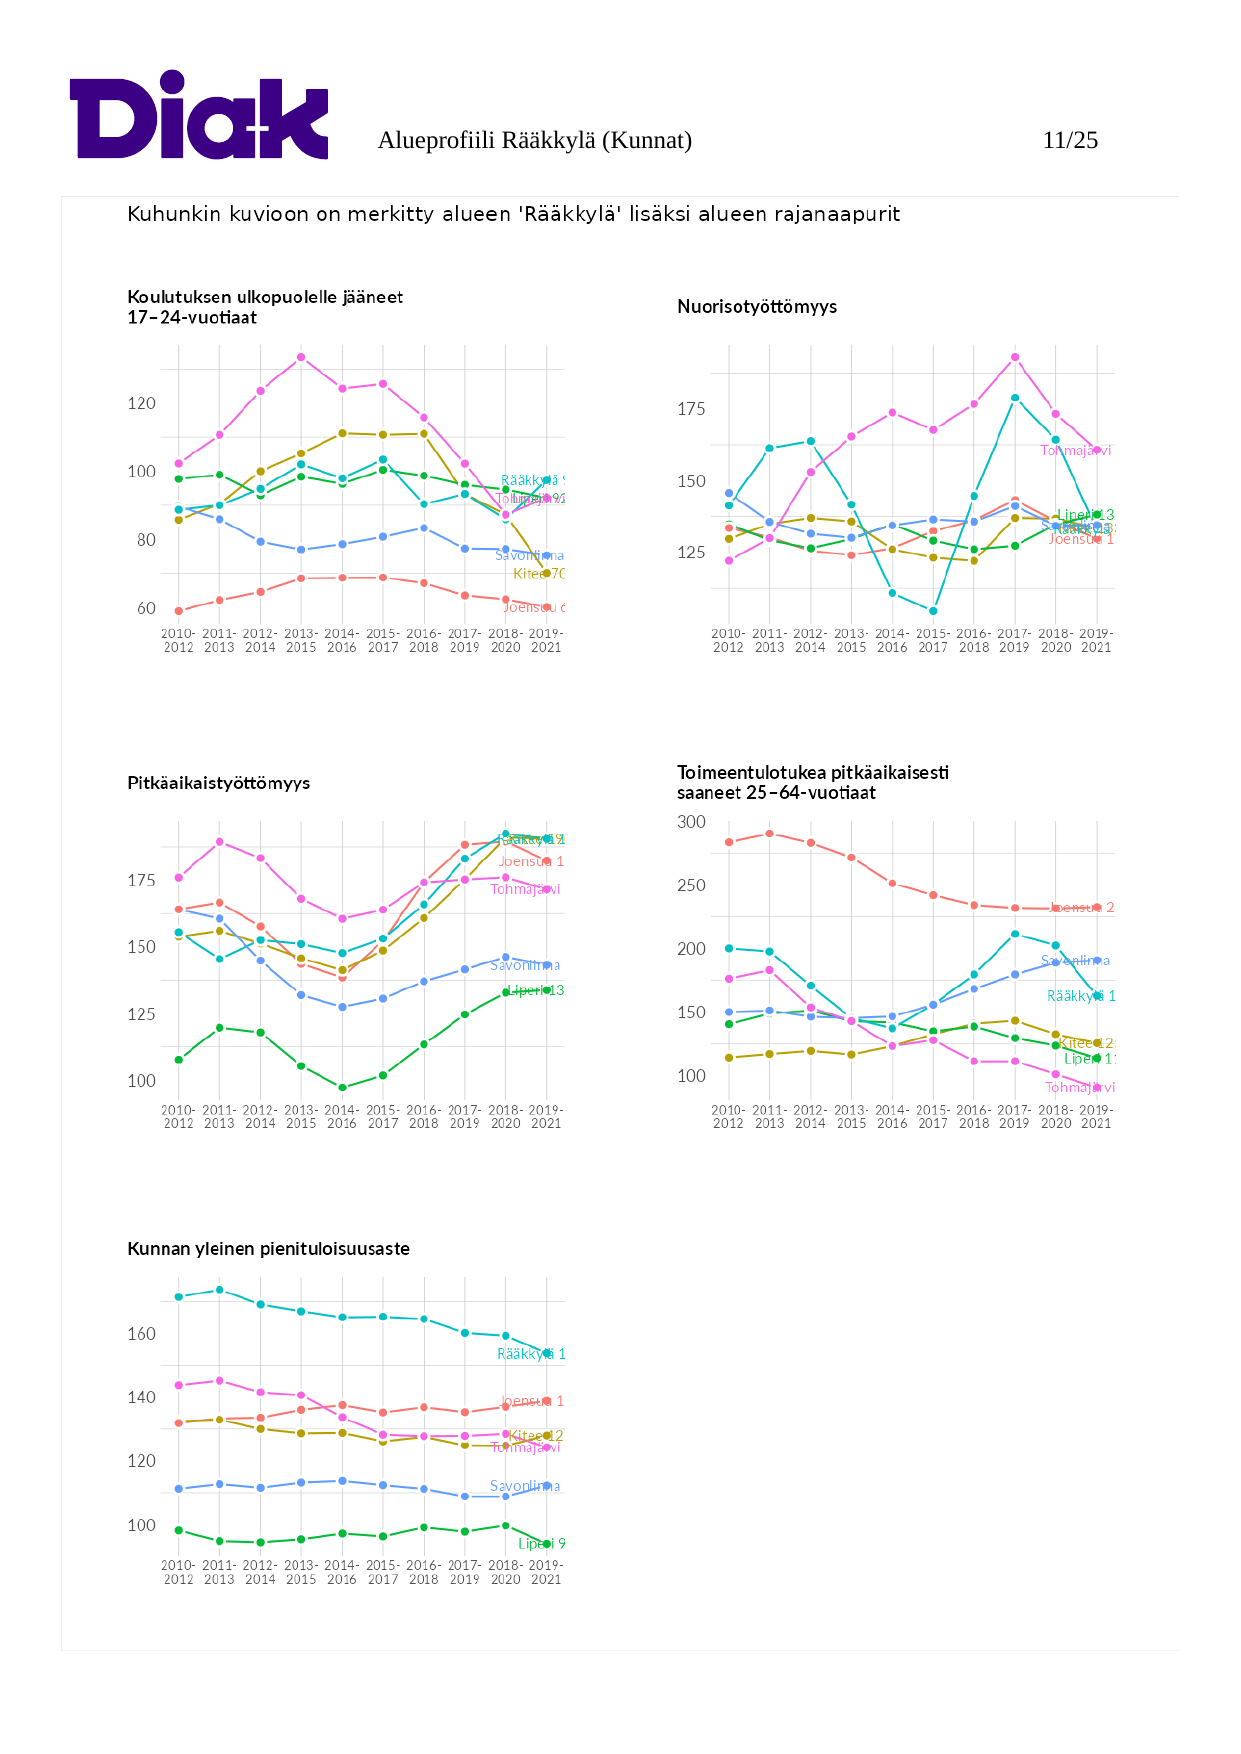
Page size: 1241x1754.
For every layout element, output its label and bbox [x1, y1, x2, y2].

picture [61, 196, 1179, 1651]
